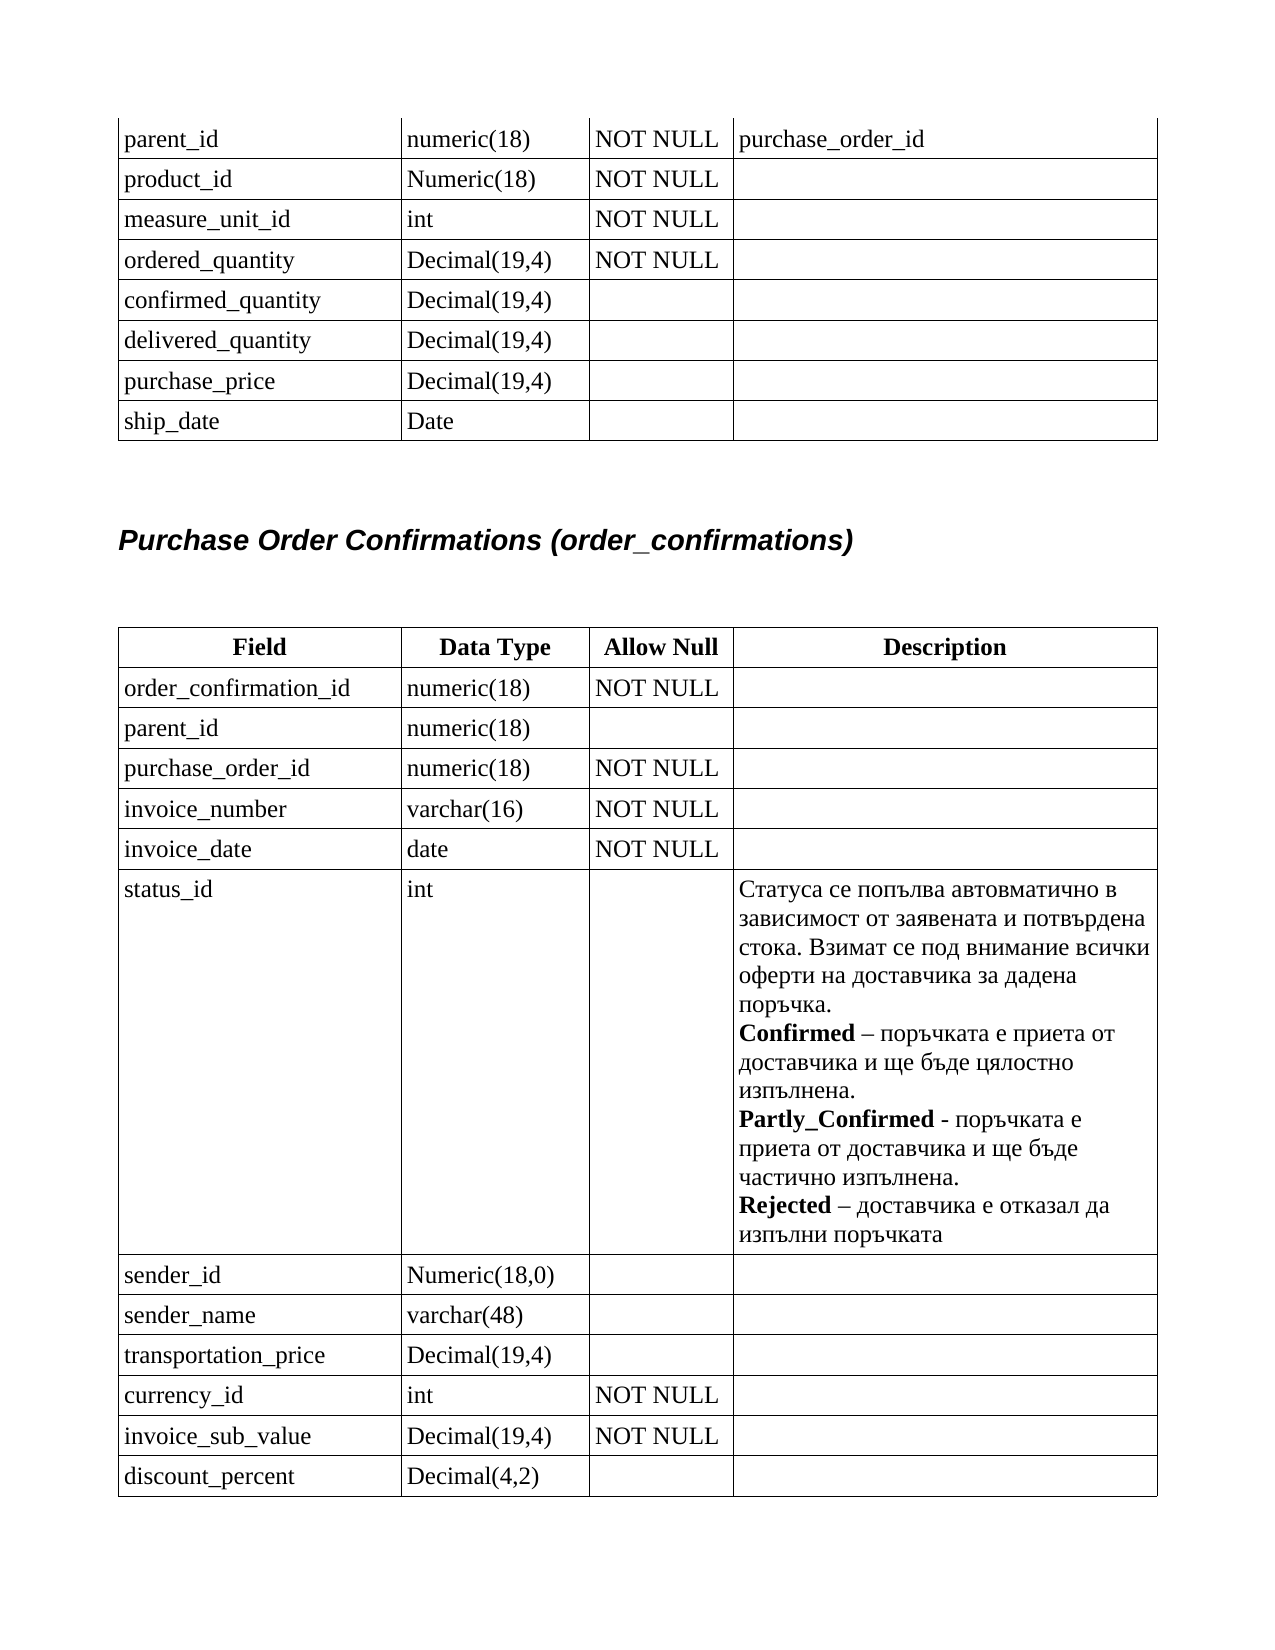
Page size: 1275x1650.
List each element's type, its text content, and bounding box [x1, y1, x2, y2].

table_cell [734, 668, 1157, 707]
table_cell Decimal(19,4) [402, 1416, 589, 1455]
table_cell NOT NULL [590, 200, 733, 239]
table_cell NOT NULL [590, 749, 733, 788]
table_cell Decimal(4,2) [402, 1456, 589, 1496]
table_cell varchar(16) [402, 789, 589, 828]
table_cell parent_id [119, 708, 401, 748]
table_cell currency_id [119, 1376, 401, 1415]
table_cell [590, 1456, 733, 1496]
table_cell [590, 280, 733, 320]
table_cell Decimal(19,4) [402, 361, 589, 400]
table_cell [734, 1376, 1157, 1415]
table_cell Decimal(19,4) [402, 1335, 589, 1375]
table_cell [734, 159, 1157, 199]
table_cell confirmed_quantity [119, 280, 401, 320]
table_cell product_id [119, 159, 401, 199]
table_cell [734, 280, 1157, 320]
table_cell [590, 401, 733, 440]
table_cell [734, 200, 1157, 239]
table_cell [590, 870, 733, 1254]
table_cell numeric(18) [402, 118, 589, 158]
table_cell NOT NULL [590, 829, 733, 869]
table_cell [734, 321, 1157, 360]
table_cell discount_percent [119, 1456, 401, 1496]
table_cell delivered_quantity [119, 321, 401, 360]
table_cell sender_id [119, 1255, 401, 1294]
table_cell [734, 1416, 1157, 1455]
table_cell ship_date [119, 401, 401, 440]
table_cell Decimal(19,4) [402, 240, 589, 279]
table_cell NOT NULL [590, 118, 733, 158]
table_cell numeric(18) [402, 708, 589, 748]
table_cell NOT NULL [590, 789, 733, 828]
table_cell purchase_price [119, 361, 401, 400]
table_cell [734, 829, 1157, 869]
table_cell measure_unit_id [119, 200, 401, 239]
table_cell [734, 361, 1157, 400]
table_cell varchar(48) [402, 1295, 589, 1334]
table_cell ordered_quantity [119, 240, 401, 279]
table_cell [734, 1335, 1157, 1375]
table_cell transportation_price [119, 1335, 401, 1375]
table_cell Decimal(19,4) [402, 280, 589, 320]
table_header Description [734, 628, 1157, 667]
table_cell [734, 240, 1157, 279]
table_cell parent_id [119, 118, 401, 158]
table_cell purchase_order_id [734, 118, 1157, 158]
table_cell [734, 401, 1157, 440]
table_header Data Type [402, 628, 589, 667]
table_cell [734, 708, 1157, 748]
table_cell Decimal(19,4) [402, 321, 589, 360]
table_cell [590, 1255, 733, 1294]
table_cell purchase_order_id [119, 749, 401, 788]
table_cell [590, 361, 733, 400]
table_cell [590, 1335, 733, 1375]
table_cell [734, 789, 1157, 828]
table_cell numeric(18) [402, 668, 589, 707]
table_cell NOT NULL [590, 668, 733, 707]
table_cell NOT NULL [590, 159, 733, 199]
table_cell numeric(18) [402, 749, 589, 788]
table_cell invoice_sub_value [119, 1416, 401, 1455]
table_cell NOT NULL [590, 240, 733, 279]
table_cell [590, 1295, 733, 1334]
table_cell sender_name [119, 1295, 401, 1334]
table_cell int [402, 870, 589, 1254]
table_cell Статуса се попълва автовматично в зависимост от заявената и потвърдена стока. Взимат се под внимание всички оферти на доставчика за дадена поръчка. Confirmed – поръчката е приета от доставчика и ще бъде цялостно изпълнена. Partly_Confirmed - поръчката е приета от доставчика и ще бъде частично изпълнена. Rejected – доставчика е отказал да изпълни поръчката [734, 870, 1157, 1254]
table_header Allow Null [590, 628, 733, 667]
table_cell [590, 321, 733, 360]
subtitle Purchase Order Confirmations (order_confirmations) [118, 523, 1157, 557]
table_cell status_id [119, 870, 401, 1254]
table_cell NOT NULL [590, 1376, 733, 1415]
table_cell date [402, 829, 589, 869]
table_cell invoice_date [119, 829, 401, 869]
table_cell Numeric(18,0) [402, 1255, 589, 1294]
table_cell Date [402, 401, 589, 440]
table_cell Numeric(18) [402, 159, 589, 199]
table_cell NOT NULL [590, 1416, 733, 1455]
table_cell [734, 1255, 1157, 1294]
table_header Field [119, 628, 401, 667]
table_cell order_confirmation_id [119, 668, 401, 707]
table_cell [590, 708, 733, 748]
table_cell int [402, 200, 589, 239]
table_cell [734, 1456, 1157, 1496]
table_cell int [402, 1376, 589, 1415]
table_cell invoice_number [119, 789, 401, 828]
table_cell [734, 749, 1157, 788]
table_cell [734, 1295, 1157, 1334]
